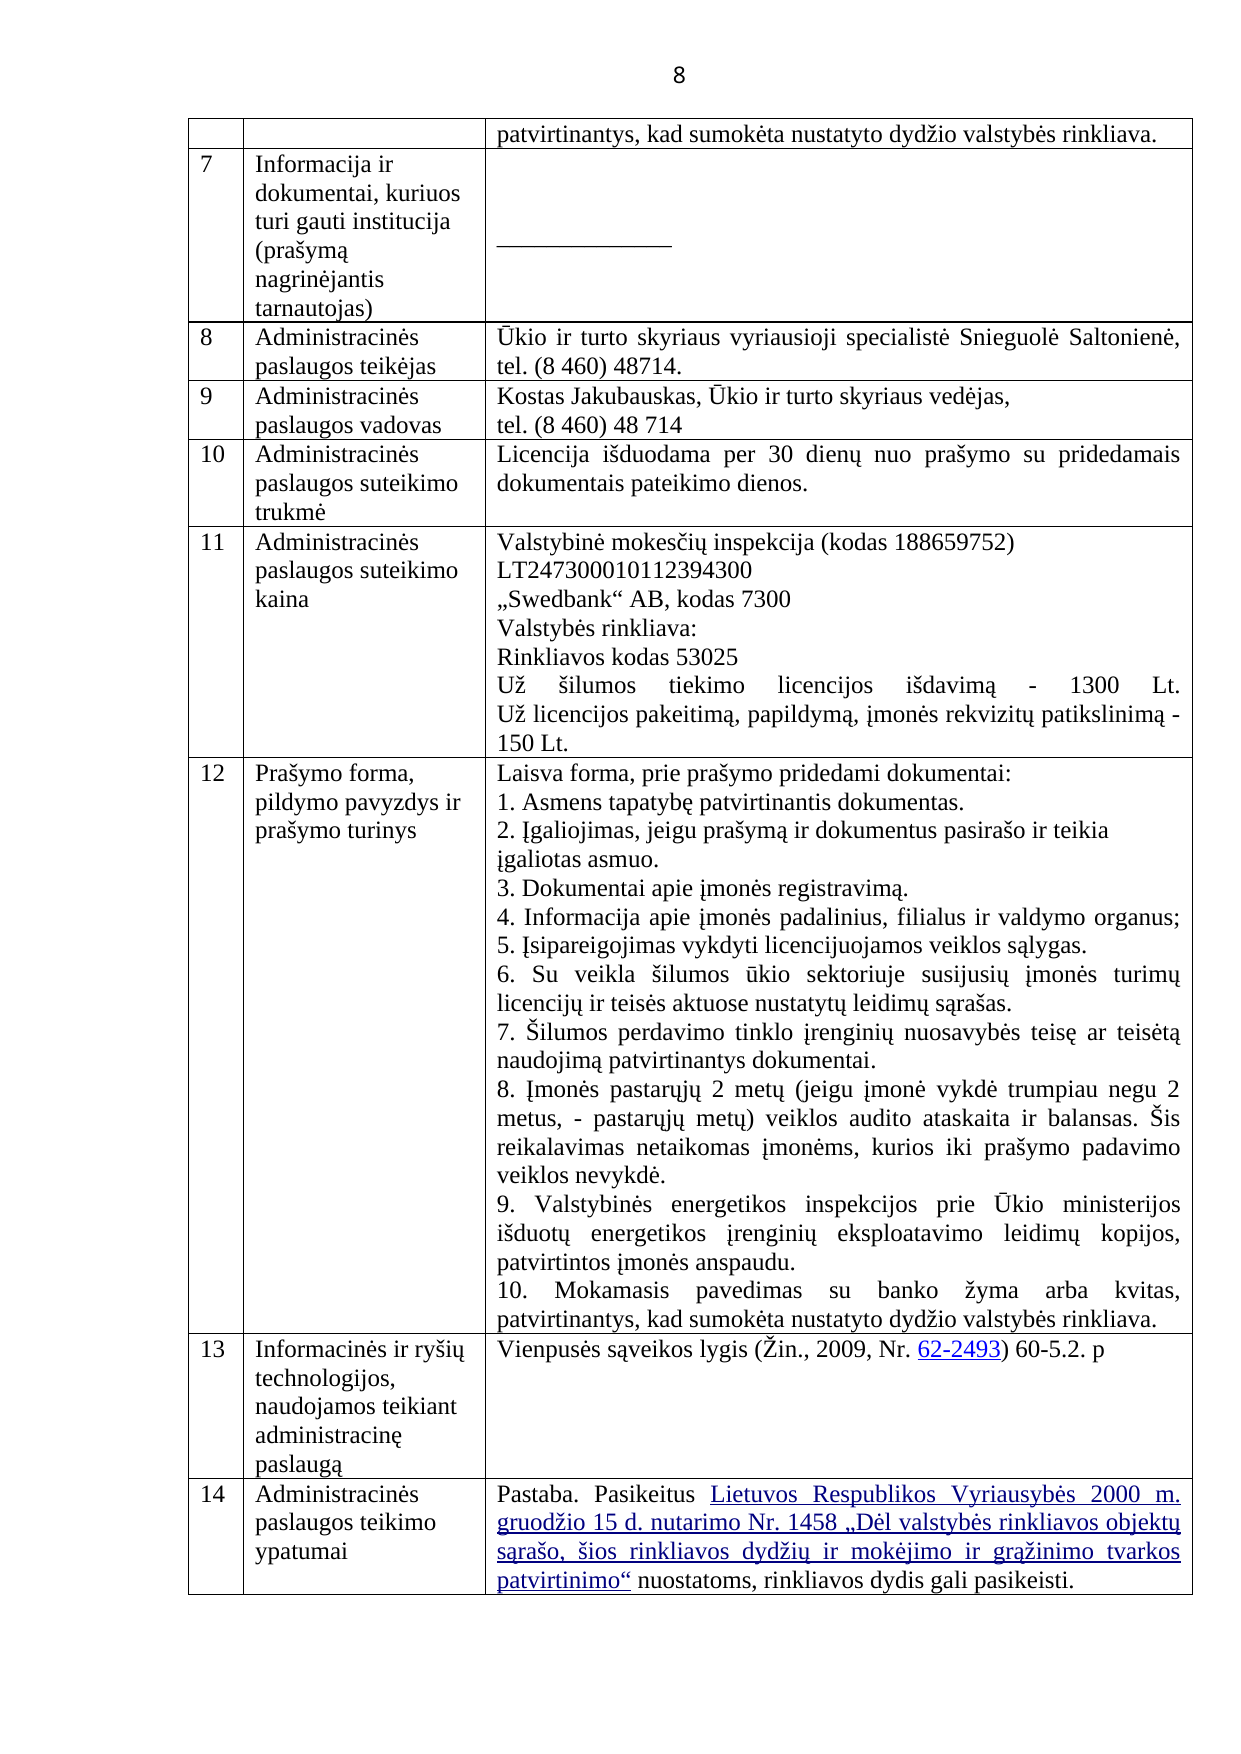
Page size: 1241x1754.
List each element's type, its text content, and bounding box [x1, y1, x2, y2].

table_cell 10 [189, 440, 243, 526]
table_cell Licencija išduodama per 30 dienų nuo prašymo su pridedamais dokumentais pateikimo dienos. [486, 440, 1192, 526]
table_cell Administracinės paslaugos suteikimo trukmė [244, 440, 485, 526]
table_cell Administracinės paslaugos suteikimo kaina [244, 527, 485, 757]
table_cell 7 [189, 149, 243, 321]
table_cell ______________ [486, 149, 1192, 321]
table_cell Informacija ir dokumentai, kuriuos turi gauti institucija (prašymą nagrinėjantis tarnautojas) [244, 149, 485, 321]
table_cell Vienpusės sąveikos lygis (Žin., 2009, Nr. 62-2493) 60-5.2. p [486, 1334, 1192, 1478]
table_cell 8 [189, 323, 243, 380]
table_cell 9 [189, 381, 243, 438]
table_cell 12 [189, 758, 243, 1333]
table_cell patvirtinantys, kad sumokėta nustatyto dydžio valstybės rinkliava. [486, 119, 1192, 148]
table_cell Valstybinė mokesčių inspekcija (kodas 188659752) LT247300010112394300 „Swedbank“ AB, kodas 7300 Valstybės rinkliava: Rinkliavos kodas 53025 Už šilumos tiekimo licencijos išdavimą - 1300 Lt. Už licencijos pakeitimą, papildymą, įmonės rekvizitų patikslinimą - 150 Lt. [486, 527, 1192, 757]
table_cell 11 [189, 527, 243, 757]
table_cell [244, 119, 485, 148]
table_cell Pastaba. Pasikeitus Lietuvos Respublikos Vyriausybės 2000 m. gruodžio 15 d. nutarimo Nr. 1458 „Dėl valstybės rinkliavos objektų sąrašo, šios rinkliavos dydžių ir mokėjimo ir grąžinimo tvarkos patvirtinimo“ nuostatoms, rinkliavos dydis gali pasikeisti. [486, 1479, 1192, 1594]
table_cell Informacinės ir ryšių technologijos, naudojamos teikiant administracinę paslaugą [244, 1334, 485, 1478]
table_cell 13 [189, 1334, 243, 1478]
table_cell [189, 119, 243, 148]
table_cell Administracinės paslaugos teikimo ypatumai [244, 1479, 485, 1594]
table_cell Prašymo forma, pildymo pavyzdys ir prašymo turinys [244, 758, 485, 1333]
table_cell Administracinės paslaugos teikėjas [244, 323, 485, 380]
table_cell Ūkio ir turto skyriaus vyriausioji specialistė Snieguolė Saltonienė, tel. (8 460) 48714. [486, 323, 1192, 380]
table_cell Administracinės paslaugos vadovas [244, 381, 485, 438]
table_cell 14 [189, 1479, 243, 1594]
table_cell Laisva forma, prie prašymo pridedami dokumentai: 1. Asmens tapatybę patvirtinantis dokumentas. 2. Įgaliojimas, jeigu prašymą ir dokumentus pasirašo ir teikia įgaliotas asmuo. 3. Dokumentai apie įmonės registravimą. 4. Informacija apie įmonės padalinius, filialus ir valdymo organus; 5. Įsipareigojimas vykdyti licencijuojamos veiklos sąlygas. 6. Su veikla šilumos ūkio sektoriuje susijusių įmonės turimų licencijų ir teisės aktuose nustatytų leidimų sąrašas. 7. Šilumos perdavimo tinklo įrenginių nuosavybės teisę ar teisėtą naudojimą patvirtinantys dokumentai. 8. Įmonės pastarųjų 2 metų (jeigu įmonė vykdė trumpiau negu 2 metus, - pastarųjų metų) veiklos audito ataskaita ir balansas. Šis reikalavimas netaikomas įmonėms, kurios iki prašymo padavimo veiklos nevykdė. 9. Valstybinės energetikos inspekcijos prie Ūkio ministerijos išduotų energetikos įrenginių eksploatavimo leidimų kopijos, patvirtintos įmonės anspaudu. 10. Mokamasis pavedimas su banko žyma arba kvitas, patvirtinantys, kad sumokėta nustatyto dydžio valstybės rinkliava. [486, 758, 1192, 1333]
table_cell Kostas Jakubauskas, Ūkio ir turto skyriaus vedėjas, tel. (8 460) 48 714 [486, 381, 1192, 438]
